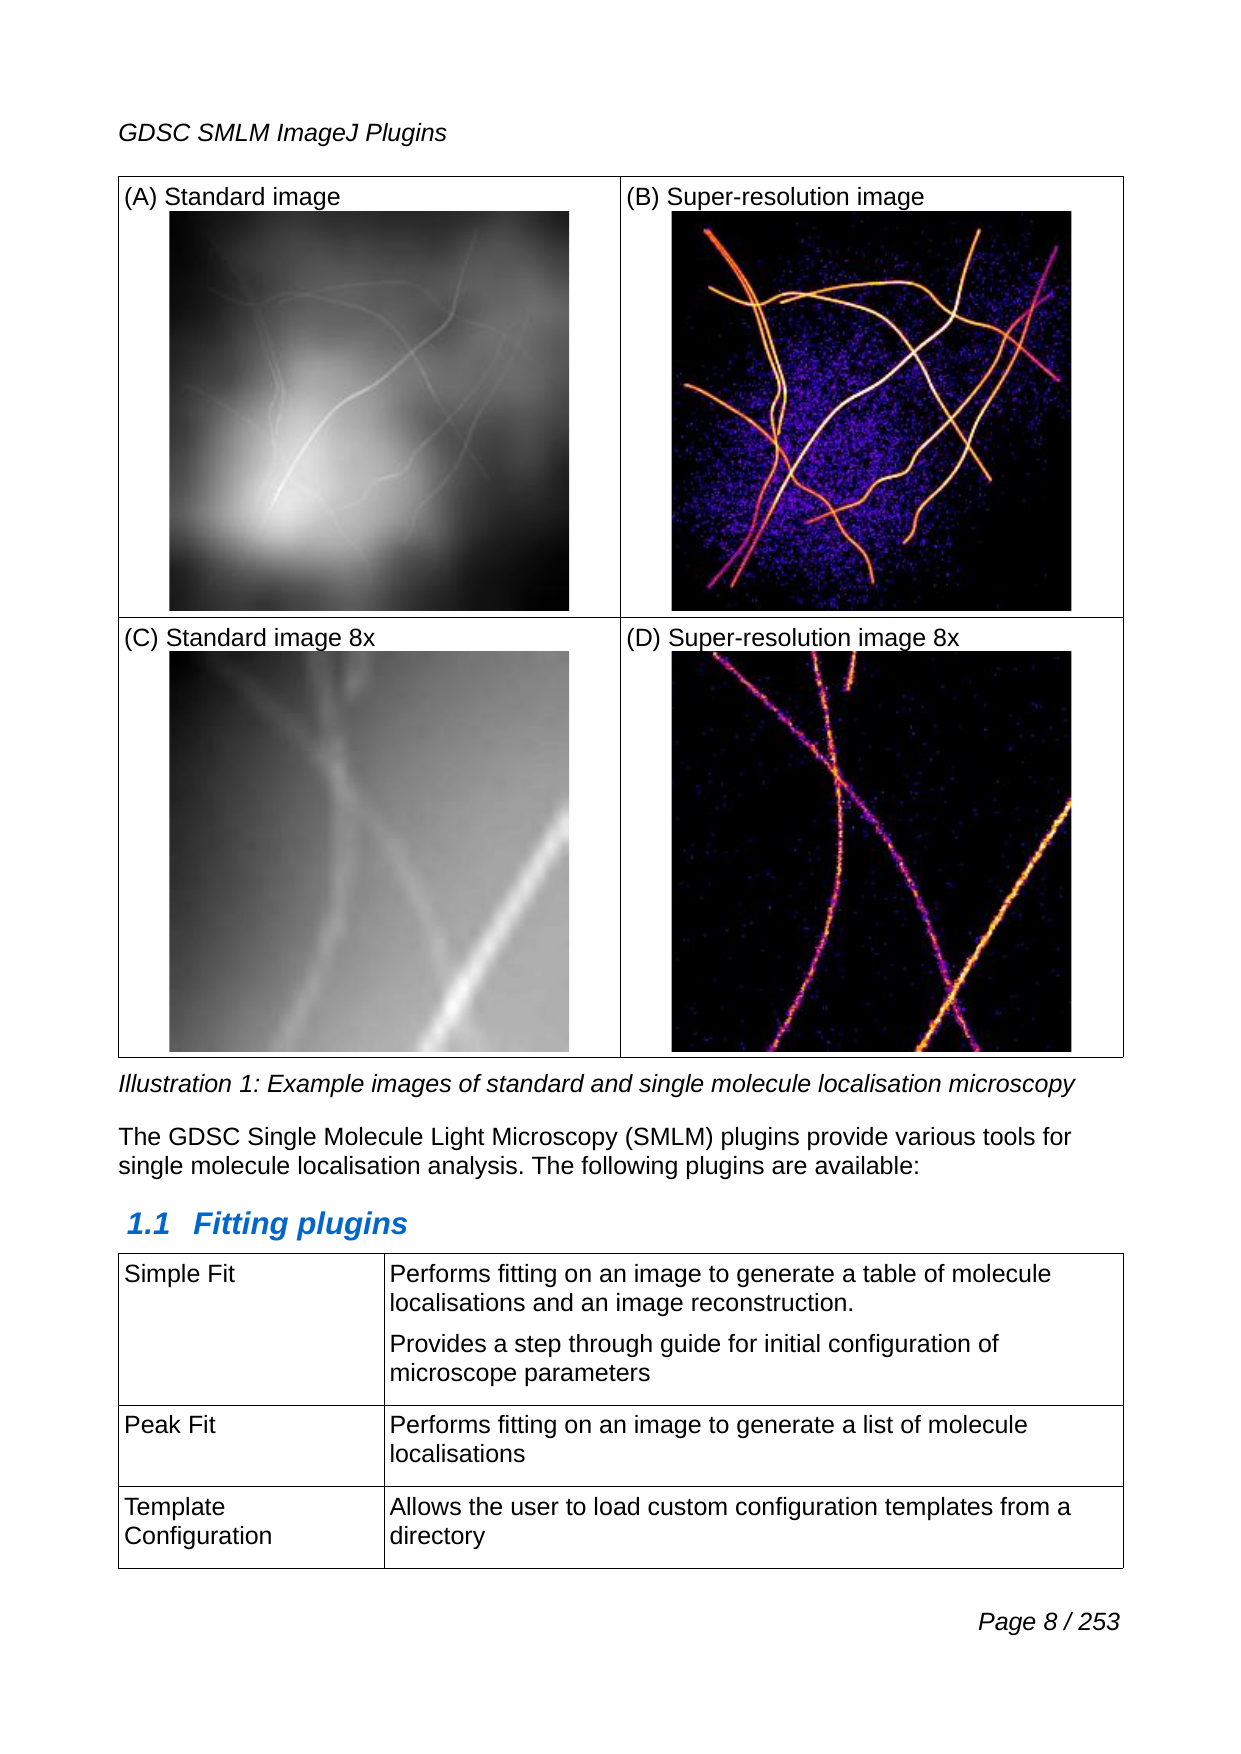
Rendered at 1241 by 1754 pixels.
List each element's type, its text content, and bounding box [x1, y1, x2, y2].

text The GDSC Single Molecule Light Microscopy (SMLM) plugins provide various tools for single molecule localisation analysis. The following plugins are available: [118, 1122, 1122, 1180]
picture [169, 651, 570, 1052]
picture [671, 211, 1072, 611]
text Illustration 1: Example images of standard and single molecule localisation microscopy [118, 1069, 1122, 1098]
subtitle Fitting plugins [118, 1205, 1122, 1241]
picture [169, 211, 570, 611]
table_cell Template Configuration [119, 1487, 384, 1568]
table_header Simple Fit [119, 1254, 384, 1404]
table_cell Peak Fit [119, 1406, 384, 1486]
table_header (B) Super-resolution image [621, 177, 1123, 617]
table_cell Performs fitting on an image to generate a list of molecule localisations [385, 1406, 1123, 1486]
table_cell (C) Standard image 8x [119, 618, 620, 1057]
table_header Performs fitting on an image to generate a table of molecule localisations and an image reconstruction. Provides a step through guide for initial configuration of microscope parameters [385, 1254, 1123, 1404]
table_header (A) Standard image [119, 177, 620, 617]
table_cell Allows the user to load custom configuration templates from a directory [385, 1487, 1123, 1568]
picture [671, 651, 1072, 1052]
table_cell (D) Super-resolution image 8x [621, 618, 1123, 1057]
